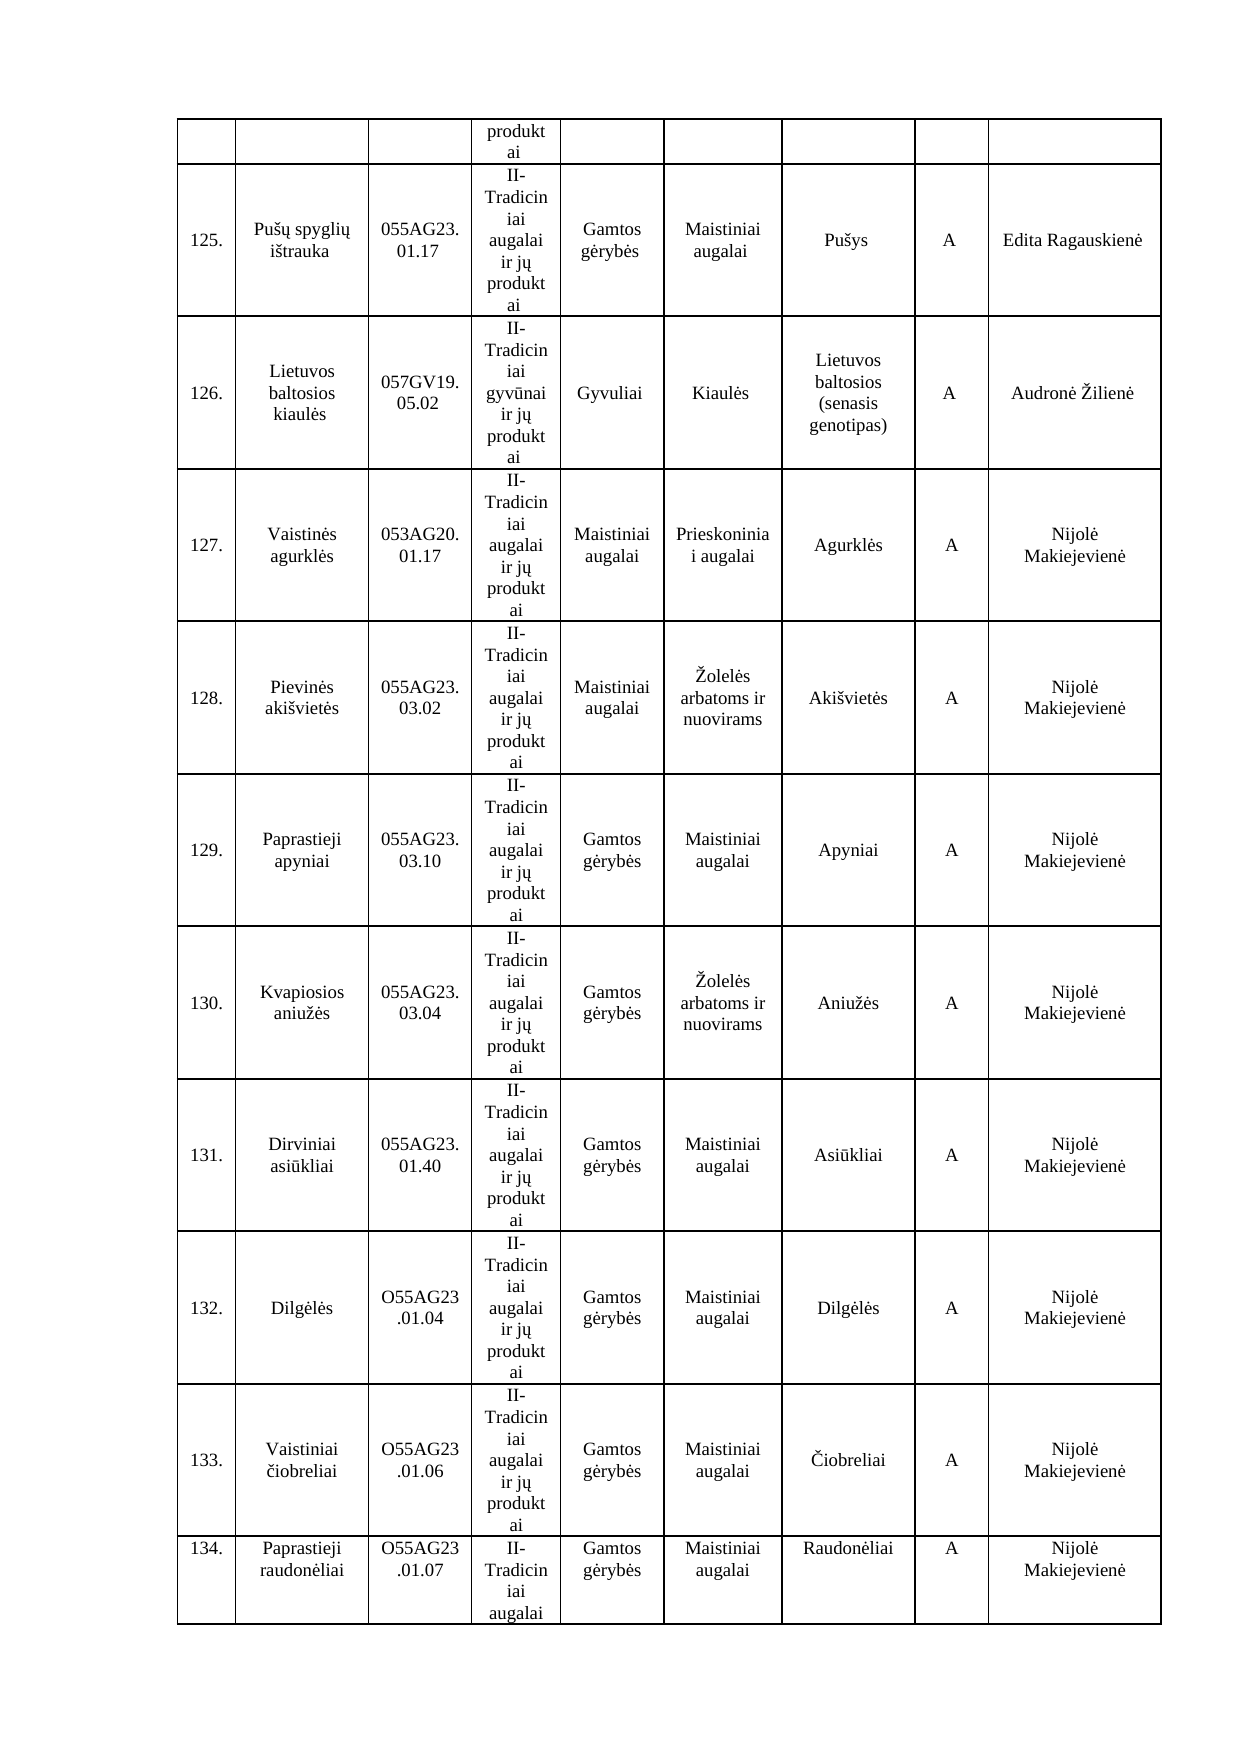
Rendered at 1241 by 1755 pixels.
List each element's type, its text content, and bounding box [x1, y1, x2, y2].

table_cell Vaistinės agurklės [236, 470, 368, 620]
table_cell Nijolė Makiejevienė [989, 927, 1160, 1078]
table_cell Lietuvos baltosios (senasis genotipas) [783, 317, 914, 468]
table_cell Paprastieji apyniai [236, 775, 368, 925]
table_cell Maistiniai augalai [561, 470, 663, 620]
table_cell II-Tradiciniai augalai ir jų produktai [472, 622, 560, 773]
table_cell 133. [178, 1385, 235, 1535]
table_cell Gamtos gėrybės [561, 165, 663, 315]
table_cell Agurklės [783, 470, 914, 620]
table_cell Gamtos gėrybės [561, 775, 663, 925]
table_cell II-Tradiciniai augalai ir jų produktai [472, 1080, 560, 1230]
table_cell A [916, 1537, 988, 1623]
table_cell [665, 120, 781, 163]
table_cell 126. [178, 317, 235, 468]
table_cell produktai [472, 120, 560, 163]
table_cell Prieskoniniai augalai [665, 470, 781, 620]
table_cell Gamtos gėrybės [561, 1080, 663, 1230]
table_cell Edita Ragauskienė [989, 165, 1160, 315]
table_cell Dilgėlės [783, 1232, 914, 1383]
table_cell Apyniai [783, 775, 914, 925]
table_cell [989, 120, 1160, 163]
table_cell Dilgėlės [236, 1232, 368, 1383]
table_cell Kiaulės [665, 317, 781, 468]
table_cell 125. [178, 165, 235, 315]
table_cell A [916, 775, 988, 925]
table_cell Nijolė Makiejevienė [989, 1385, 1160, 1535]
table_cell Čiobreliai [783, 1385, 914, 1535]
table_cell 055AG23.03.02 [369, 622, 471, 773]
table_cell [236, 120, 368, 163]
table_cell [369, 120, 471, 163]
table_cell O55AG23.01.04 [369, 1232, 471, 1383]
table_cell Maistiniai augalai [665, 1385, 781, 1535]
table_cell A [916, 470, 988, 620]
table_cell Pušų spyglių ištrauka [236, 165, 368, 315]
table_cell II-Tradiciniai augalai [472, 1537, 560, 1623]
table_cell 131. [178, 1080, 235, 1230]
table_cell Audronė Žilienė [989, 317, 1160, 468]
table_cell Nijolė Makiejevienė [989, 775, 1160, 925]
table_cell Nijolė Makiejevienė [989, 1080, 1160, 1230]
table_cell 057GV19.05.02 [369, 317, 471, 468]
table_cell Gyvuliai [561, 317, 663, 468]
table_cell O55AG23.01.06 [369, 1385, 471, 1535]
table_cell A [916, 1385, 988, 1535]
table_cell A [916, 622, 988, 773]
table_cell [178, 120, 235, 163]
table_cell Žolelės arbatoms ir nuovirams [665, 622, 781, 773]
table_cell Lietuvos baltosios kiaulės [236, 317, 368, 468]
table_cell Akišvietės [783, 622, 914, 773]
table_cell 053AG20.01.17 [369, 470, 471, 620]
table_cell II-Tradiciniai augalai ir jų produktai [472, 1232, 560, 1383]
table_cell II-Tradiciniai augalai ir jų produktai [472, 927, 560, 1078]
table_cell [916, 120, 988, 163]
table_cell Pušys [783, 165, 914, 315]
table_cell A [916, 1232, 988, 1383]
table_cell Raudonėliai [783, 1537, 914, 1623]
table_cell Žolelės arbatoms ir nuovirams [665, 927, 781, 1078]
table_cell Maistiniai augalai [665, 165, 781, 315]
table_cell Nijolė Makiejevienė [989, 470, 1160, 620]
table_cell Vaistiniai čiobreliai [236, 1385, 368, 1535]
table_cell Aniužės [783, 927, 914, 1078]
table_cell 132. [178, 1232, 235, 1383]
table_cell Gamtos gėrybės [561, 1232, 663, 1383]
table_cell 055AG23.01.17 [369, 165, 471, 315]
table_cell Asiūkliai [783, 1080, 914, 1230]
table_cell 127. [178, 470, 235, 620]
table_cell A [916, 165, 988, 315]
table_cell Gamtos gėrybės [561, 1537, 663, 1623]
table_cell A [916, 1080, 988, 1230]
table_cell Kvapiosios aniužės [236, 927, 368, 1078]
table_cell 134. [178, 1537, 235, 1623]
table_cell II-Tradiciniai augalai ir jų produktai [472, 775, 560, 925]
table_cell [561, 120, 663, 163]
table_cell Gamtos gėrybės [561, 927, 663, 1078]
table_cell 129. [178, 775, 235, 925]
table_cell II-Tradiciniai augalai ir jų produktai [472, 165, 560, 315]
table_cell A [916, 317, 988, 468]
table_cell II-Tradiciniai gyvūnai ir jų produktai [472, 317, 560, 468]
table_cell 128. [178, 622, 235, 773]
table_cell O55AG23.01.07 [369, 1537, 471, 1623]
table_cell Nijolė Makiejevienė [989, 1232, 1160, 1383]
table_cell Maistiniai augalai [665, 775, 781, 925]
table_cell Maistiniai augalai [665, 1080, 781, 1230]
table_cell II-Tradiciniai augalai ir jų produktai [472, 470, 560, 620]
table_cell Gamtos gėrybės [561, 1385, 663, 1535]
table_cell Paprastieji raudonėliai [236, 1537, 368, 1623]
table_cell Nijolė Makiejevienė [989, 1537, 1160, 1623]
table_cell 130. [178, 927, 235, 1078]
table_cell 055AG23.03.04 [369, 927, 471, 1078]
table_cell 055AG23.01.40 [369, 1080, 471, 1230]
table_cell Pievinės akišvietės [236, 622, 368, 773]
table_cell Dirviniai asiūkliai [236, 1080, 368, 1230]
table_cell Nijolė Makiejevienė [989, 622, 1160, 773]
table_cell Maistiniai augalai [561, 622, 663, 773]
table_cell II-Tradiciniai augalai ir jų produktai [472, 1385, 560, 1535]
table_cell A [916, 927, 988, 1078]
table_cell Maistiniai augalai [665, 1537, 781, 1623]
table_cell Maistiniai augalai [665, 1232, 781, 1383]
table_cell [783, 120, 914, 163]
table_cell 055AG23.03.10 [369, 775, 471, 925]
